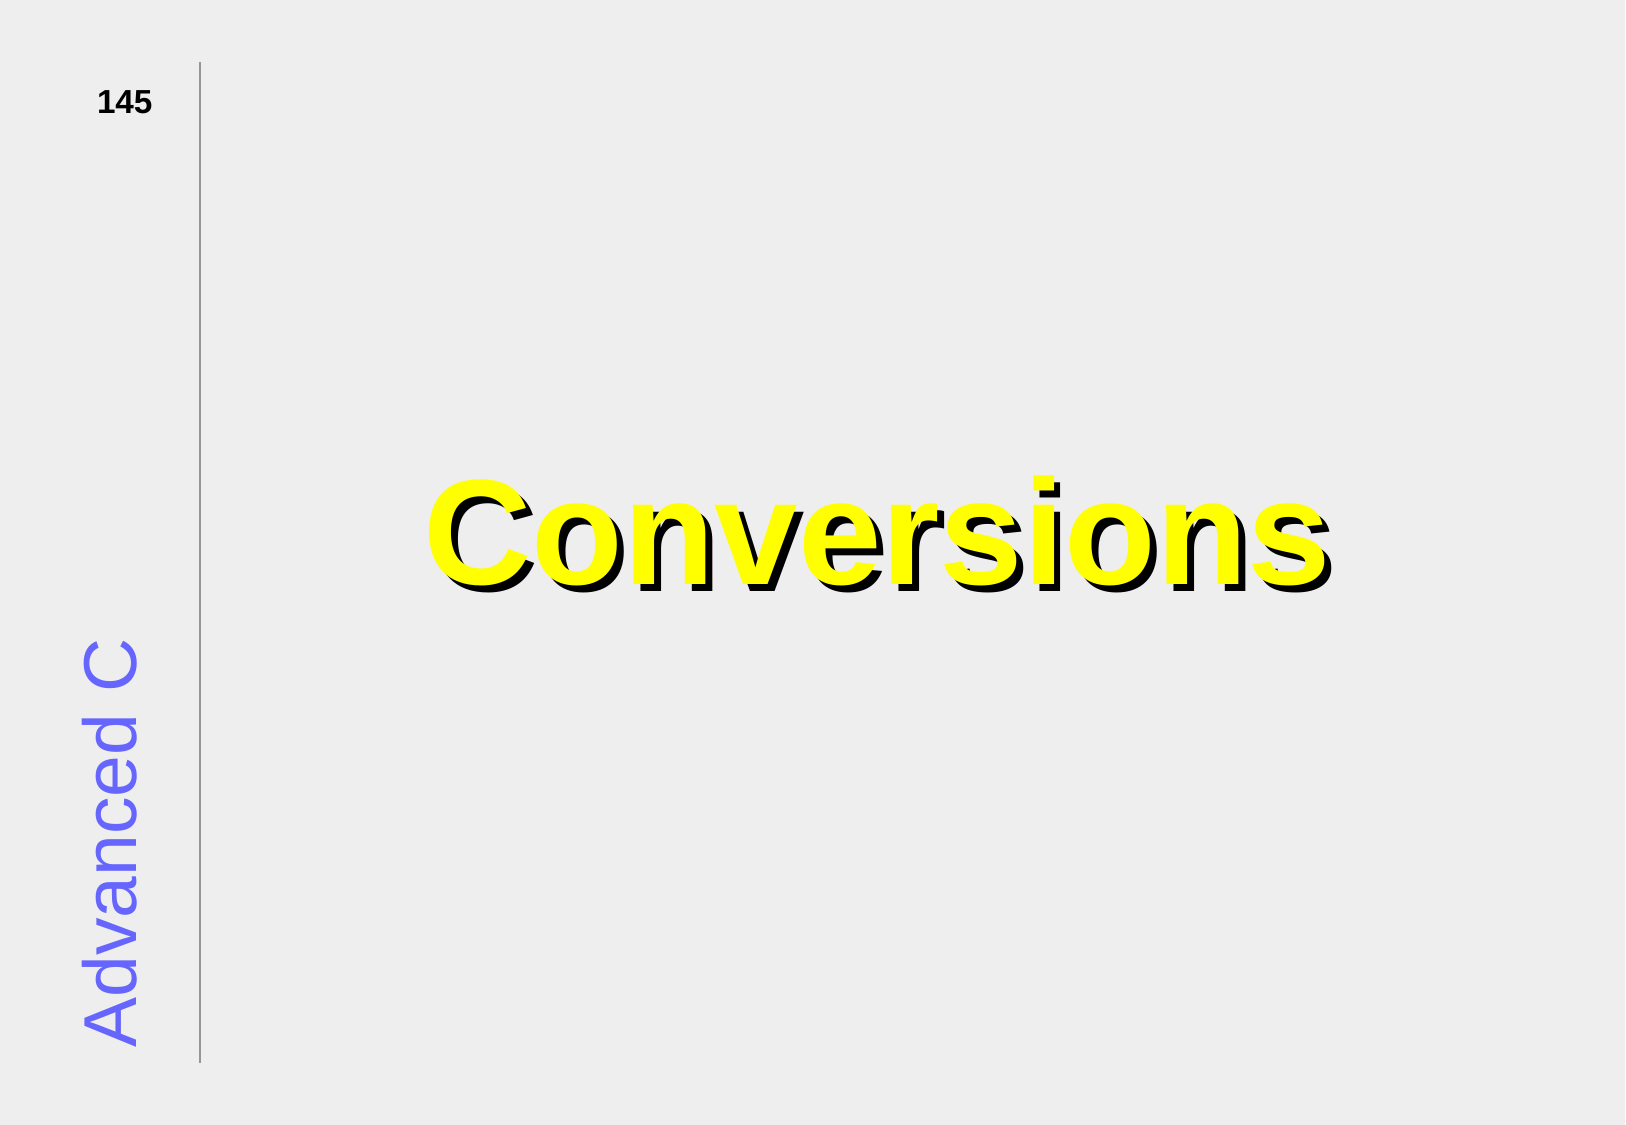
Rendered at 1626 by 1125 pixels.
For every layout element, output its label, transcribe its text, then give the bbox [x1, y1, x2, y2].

text_box Conversions [408, 426, 1348, 622]
title Advanced C [37, 162, 176, 1063]
